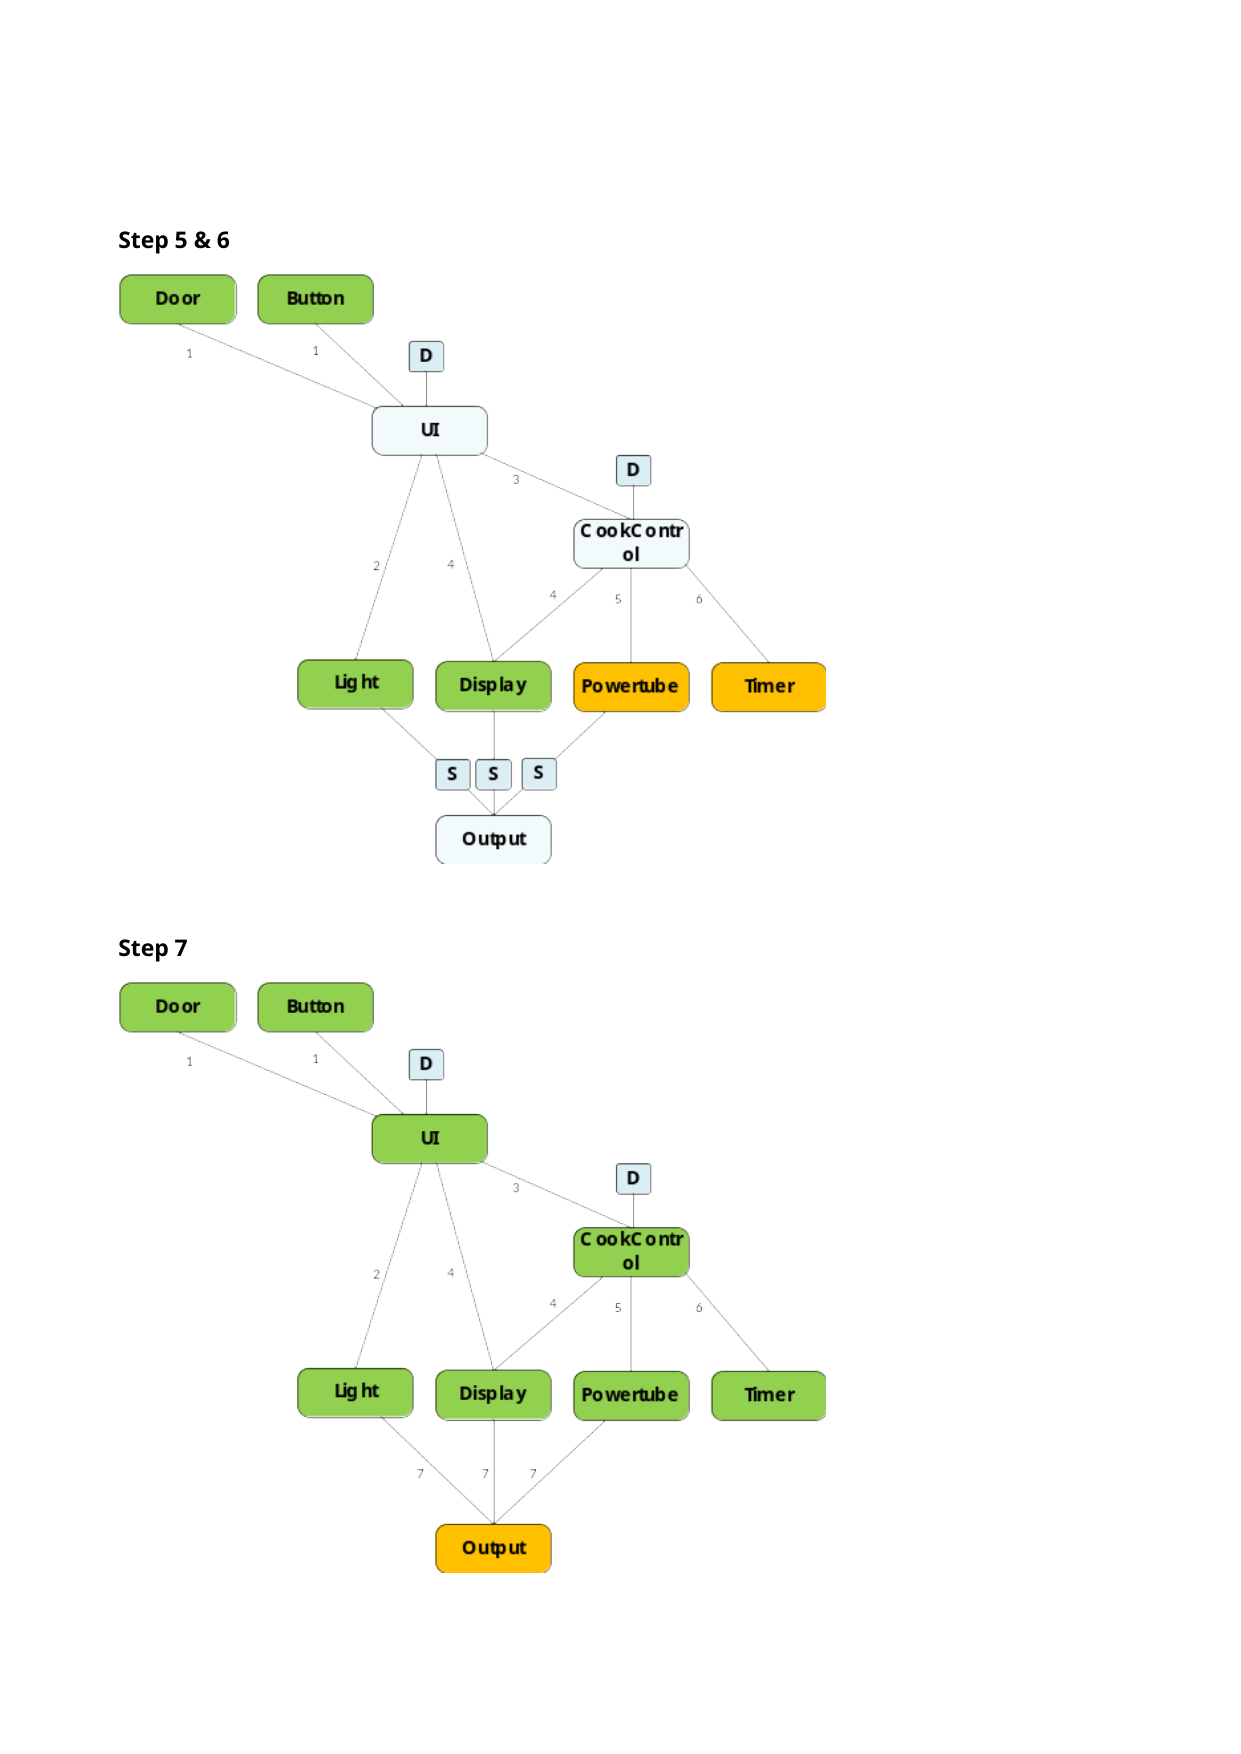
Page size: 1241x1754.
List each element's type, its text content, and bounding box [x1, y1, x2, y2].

text Step 7 [118, 932, 1122, 963]
text Step 5 & 6 [118, 223, 1122, 255]
